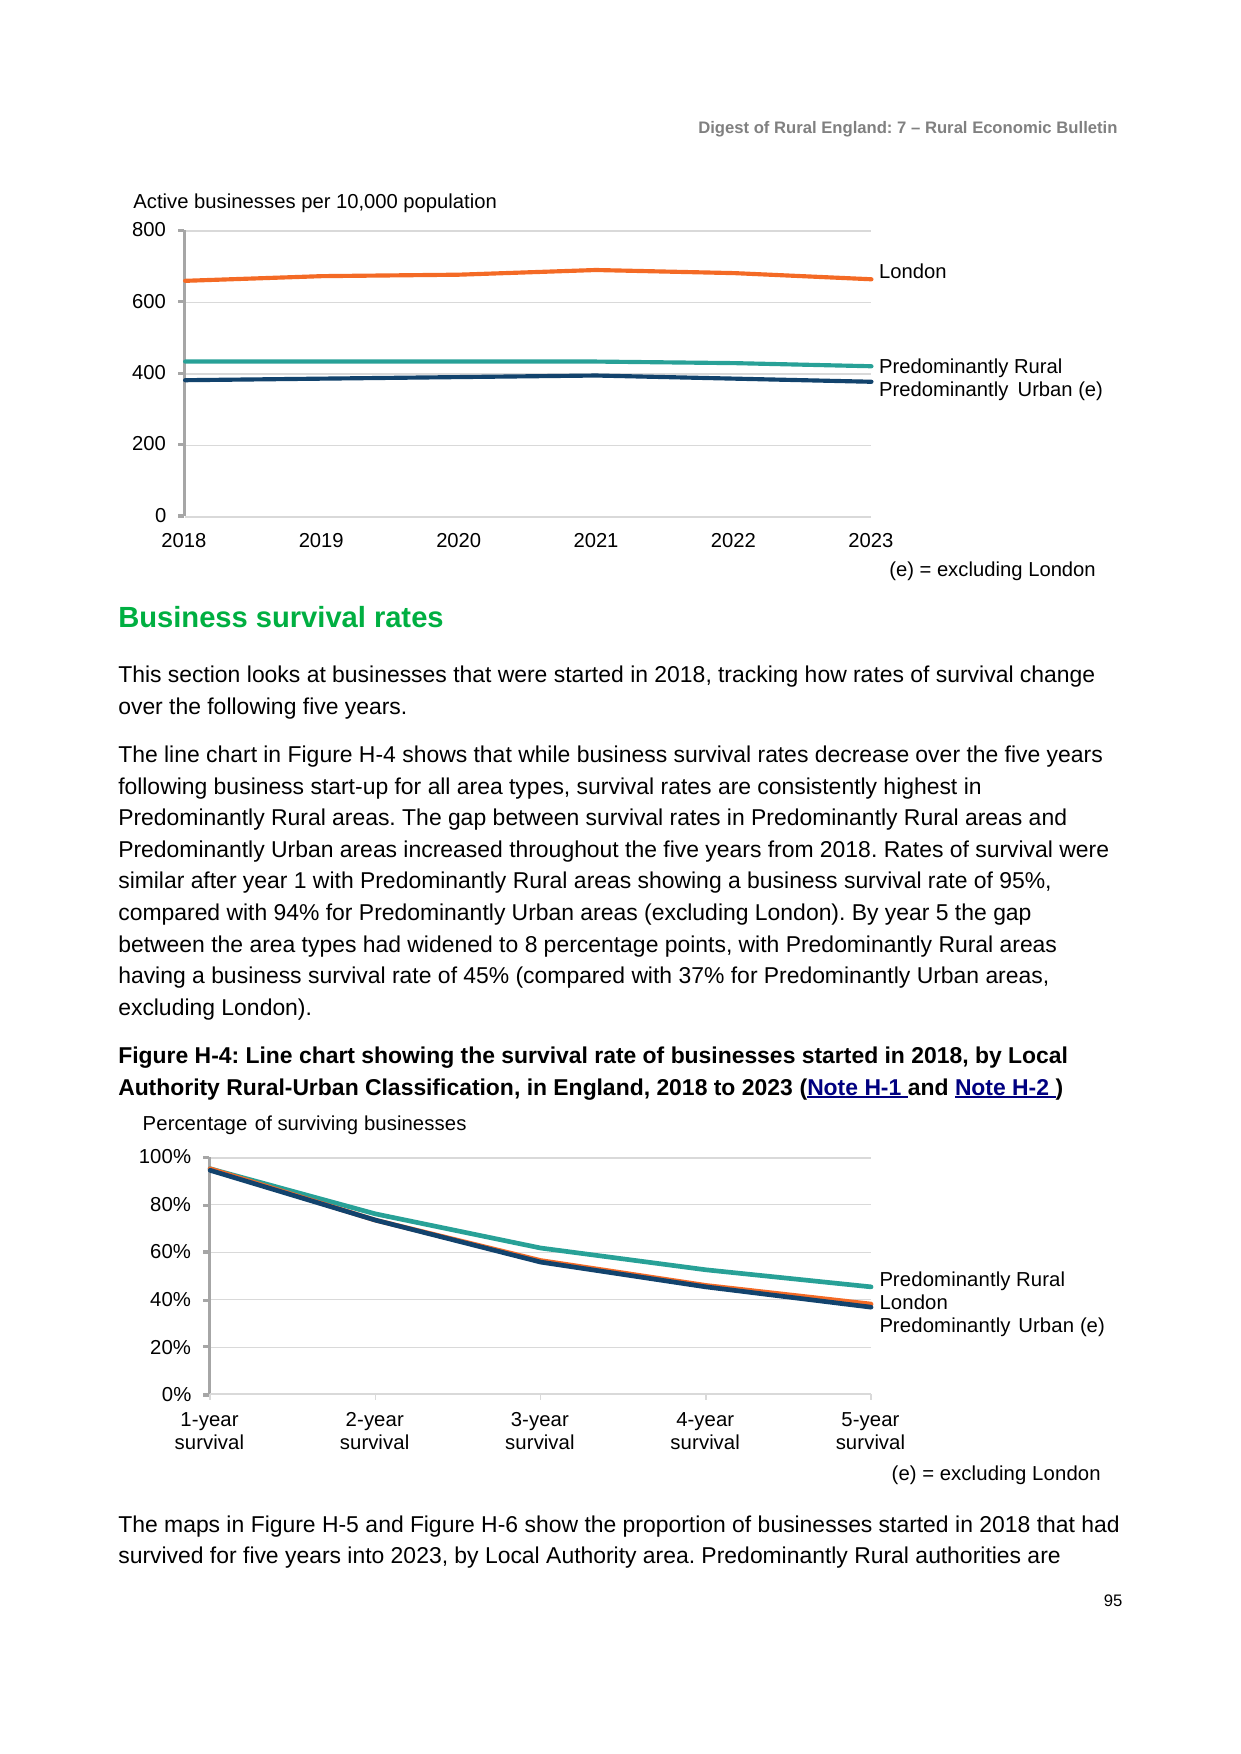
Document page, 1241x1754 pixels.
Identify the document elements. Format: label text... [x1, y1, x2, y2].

text Figure H‑4: Line chart showing the survival rate of businesses started in 2018, by Local Authority Rural-Urban Classification, in England, 2018 to 2023 (Note H-1 and Note H-2) [118, 1042, 1122, 1100]
text The line chart in Figure H‑4 shows that while business survival rates decrease over the five years following business start-up for all area types, survival rates are consistently highest in Predominantly Rural areas. The gap between survival rates in Predominantly Rural areas and Predominantly Urban areas increased throughout the five years from 2018. Rates of survival were similar after year 1 with Predominantly Rural areas showing a business survival rate of 95%, compared with 94% for Predominantly Urban areas (excluding London). By year 5 the gap between the area types had widened to 8 percentage points, with Predominantly Rural areas having a business survival rate of 45% (compared with 37% for Predominantly Urban areas, excluding London). [118, 741, 1122, 1020]
text This section looks at businesses that were started in 2018, tracking how rates of survival change over the following five years. [118, 661, 1122, 719]
subtitle Business survival rates [118, 601, 1122, 634]
text The maps in Figure H‑5 and Figure H‑6 show the proportion of businesses started in 2018 that had survived for five years into 2023, by Local Authority area. Predominantly Rural authorities are [118, 1511, 1122, 1569]
